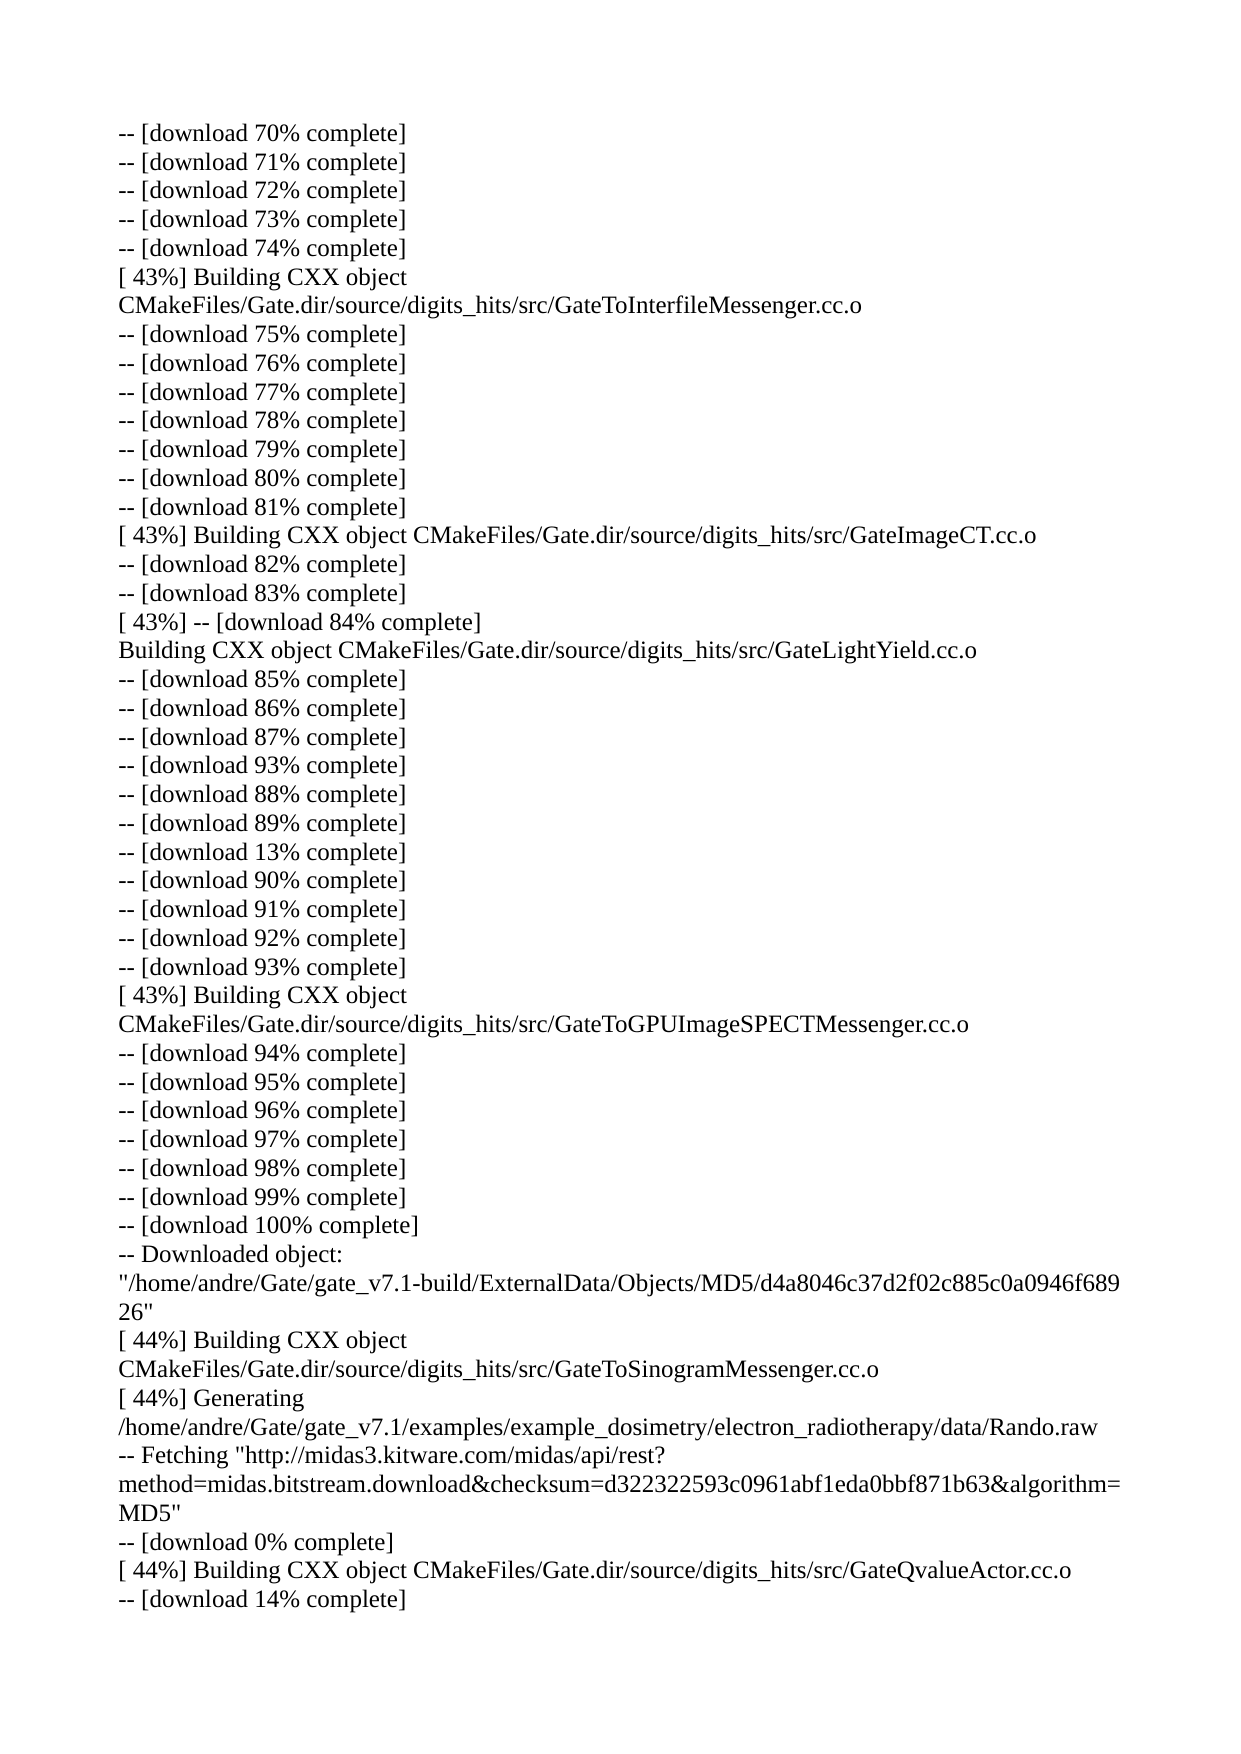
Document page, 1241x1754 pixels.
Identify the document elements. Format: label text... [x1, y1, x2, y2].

text -- [download 91% complete] [118, 894, 1122, 923]
text [ 43%] Building CXX object CMakeFiles/Gate.dir/source/digits_hits/src/GateToInterfileMessenger.cc.o [118, 262, 1122, 319]
text Building CXX object CMakeFiles/Gate.dir/source/digits_hits/src/GateLightYield.cc.o [118, 636, 1122, 664]
text -- Fetching "http://midas3.kitware.com/midas/api/rest?method=midas.bitstream.download&checksum=d322322593c0961abf1eda0bbf871b63&algorithm=MD5" [118, 1441, 1122, 1527]
text -- [download 70% complete] [118, 118, 1122, 147]
text -- [download 100% complete] [118, 1211, 1122, 1239]
text -- [download 71% complete] [118, 147, 1122, 176]
text -- [download 74% complete] [118, 233, 1122, 262]
text -- [download 93% complete] [118, 751, 1122, 779]
text -- [download 13% complete] [118, 837, 1122, 866]
text -- [download 80% complete] [118, 463, 1122, 492]
text [ 44%] Generating /home/andre/Gate/gate_v7.1/examples/example_dosimetry/electron_radiotherapy/data/Rando.raw [118, 1383, 1122, 1441]
text -- [download 87% complete] [118, 722, 1122, 751]
text -- [download 75% complete] [118, 319, 1122, 348]
text -- [download 77% complete] [118, 377, 1122, 406]
text -- [download 85% complete] [118, 664, 1122, 693]
text -- [download 78% complete] [118, 406, 1122, 434]
text -- [download 99% complete] [118, 1182, 1122, 1211]
text -- [download 90% complete] [118, 866, 1122, 894]
text -- [download 98% complete] [118, 1153, 1122, 1182]
text -- [download 83% complete] [118, 578, 1122, 607]
text -- [download 72% complete] [118, 176, 1122, 204]
text -- [download 76% complete] [118, 348, 1122, 377]
text [ 43%] -- [download 84% complete] [118, 607, 1122, 636]
text [ 44%] Building CXX object CMakeFiles/Gate.dir/source/digits_hits/src/GateToSinogramMessenger.cc.o [118, 1326, 1122, 1383]
text -- [download 95% complete] [118, 1067, 1122, 1096]
text -- [download 82% complete] [118, 549, 1122, 578]
text [ 44%] Building CXX object CMakeFiles/Gate.dir/source/digits_hits/src/GateQvalueActor.cc.o [118, 1556, 1122, 1584]
text -- [download 97% complete] [118, 1124, 1122, 1153]
text -- [download 73% complete] [118, 204, 1122, 233]
text -- [download 14% complete] [118, 1584, 1122, 1613]
text -- [download 88% complete] [118, 779, 1122, 808]
text -- [download 96% complete] [118, 1096, 1122, 1124]
text -- [download 92% complete] [118, 923, 1122, 952]
text -- Downloaded object: "/home/andre/Gate/gate_v7.1-build/ExternalData/Objects/MD5/d4a8046c37d2f02c885c0a0946f68926" [118, 1239, 1122, 1326]
text -- [download 79% complete] [118, 434, 1122, 463]
text -- [download 81% complete] [118, 492, 1122, 521]
text [ 43%] Building CXX object CMakeFiles/Gate.dir/source/digits_hits/src/GateImageCT.cc.o [118, 521, 1122, 549]
text [ 43%] Building CXX object CMakeFiles/Gate.dir/source/digits_hits/src/GateToGPUImageSPECTMessenger.cc.o [118, 981, 1122, 1038]
text -- [download 86% complete] [118, 693, 1122, 722]
text -- [download 94% complete] [118, 1038, 1122, 1067]
text -- [download 89% complete] [118, 808, 1122, 837]
text -- [download 93% complete] [118, 952, 1122, 981]
text -- [download 0% complete] [118, 1527, 1122, 1556]
